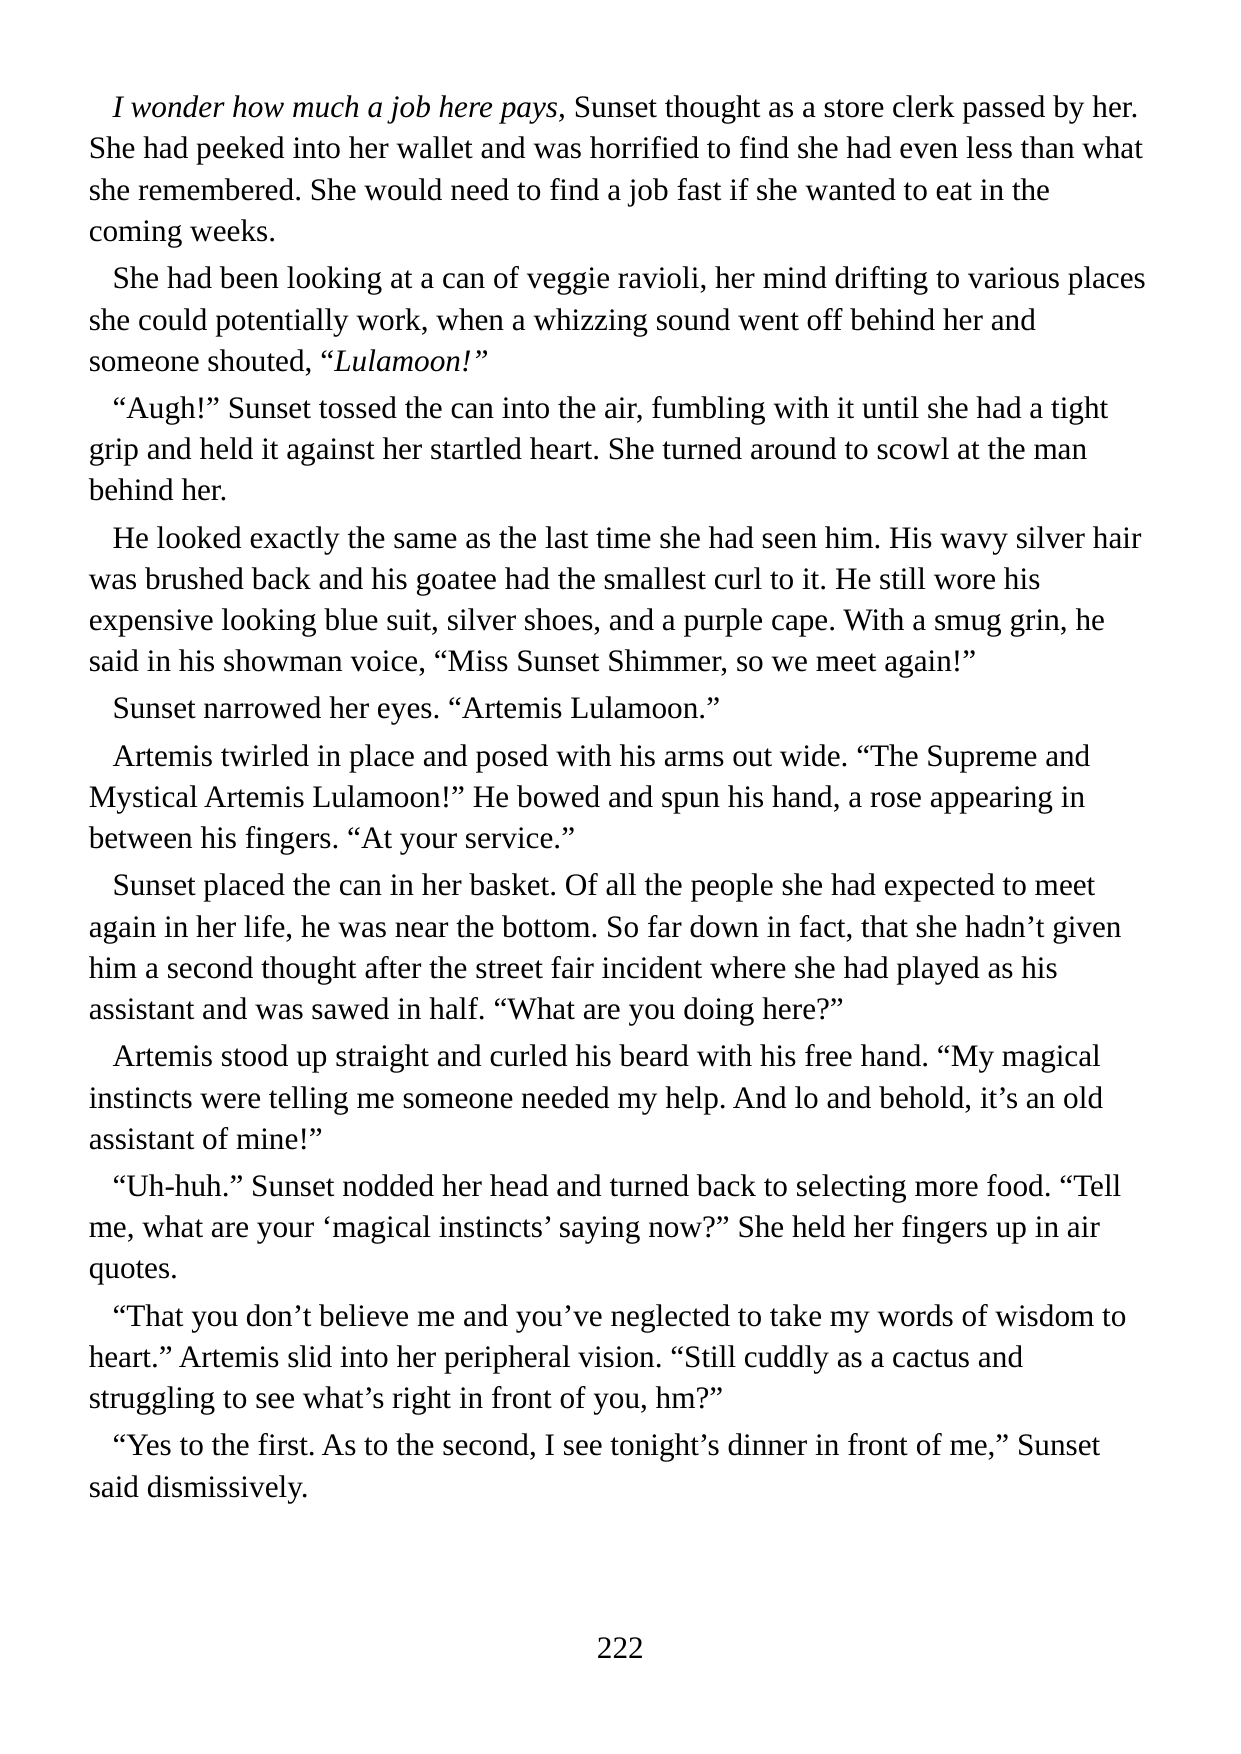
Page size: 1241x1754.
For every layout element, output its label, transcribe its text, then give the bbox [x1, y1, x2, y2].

text Artemis stood up straight and curled his beard with his free hand. “My magical instincts were telling me someone needed my help. And lo and behold, it’s an old assistant of mine!” [88, 1038, 1152, 1156]
text Artemis twirled in place and posed with his arms out wide. “The Supreme and Mystical Artemis Lulamoon!” He bowed and spun his hand, a rose appearing in between his fingers. “At your service.” [88, 737, 1152, 855]
text “Uh-huh.” Sunset nodded her head and turned back to selecting more food. “Tell me, what are your ‘magical instincts’ saying now?” She held her fingers up in air quotes. [88, 1167, 1152, 1286]
text “Yes to the first. As to the second, I see tonight’s dinner in front of me,” Sunset said dismissively. [88, 1427, 1152, 1504]
text Sunset narrowed her eyes. “Artemis Lulamoon.” [88, 690, 1152, 726]
text I wonder how much a job here pays, Sunset thought as a store clerk passed by her. She had peeked into her wallet and was horrified to find she had even less than what she remembered. She would need to find a job fast if she wanted to eat in the coming weeks. [88, 88, 1152, 248]
text She had been looking at a can of veggie ravioli, her mind drifting to various places she could potentially work, when a whizzing sound went off behind her and someone shouted, “Lulamoon!” [88, 259, 1152, 378]
text Sunset placed the can in her basket. Of all the people she had expected to meet again in her life, he was near the bottom. So far down in fact, that she hadn’t given him a second thought after the street fair incident where she had played as his assistant and was sawed in half. “What are you doing here?” [88, 867, 1152, 1026]
text “That you don’t believe me and you’ve neglected to take my words of wisdom to heart.” Artemis slid into her peripheral vision. “Still cuddly as a cactus and struggling to see what’s right in front of you, hm?” [88, 1297, 1152, 1415]
text “Augh!” Sunset tossed the can into the air, fumbling with it until she had a tight grip and held it against her startled heart. She turned around to scowl at the man behind her. [88, 389, 1152, 508]
text He looked exactly the same as the last time she had seen him. His wavy silver hair was brushed back and his goatee had the smallest curl to it. He still wore his expensive looking blue suit, silver shoes, and a purple cape. With a smug grin, he said in his showman voice, “Miss Sunset Shimmer, so we meet again!” [88, 519, 1152, 678]
